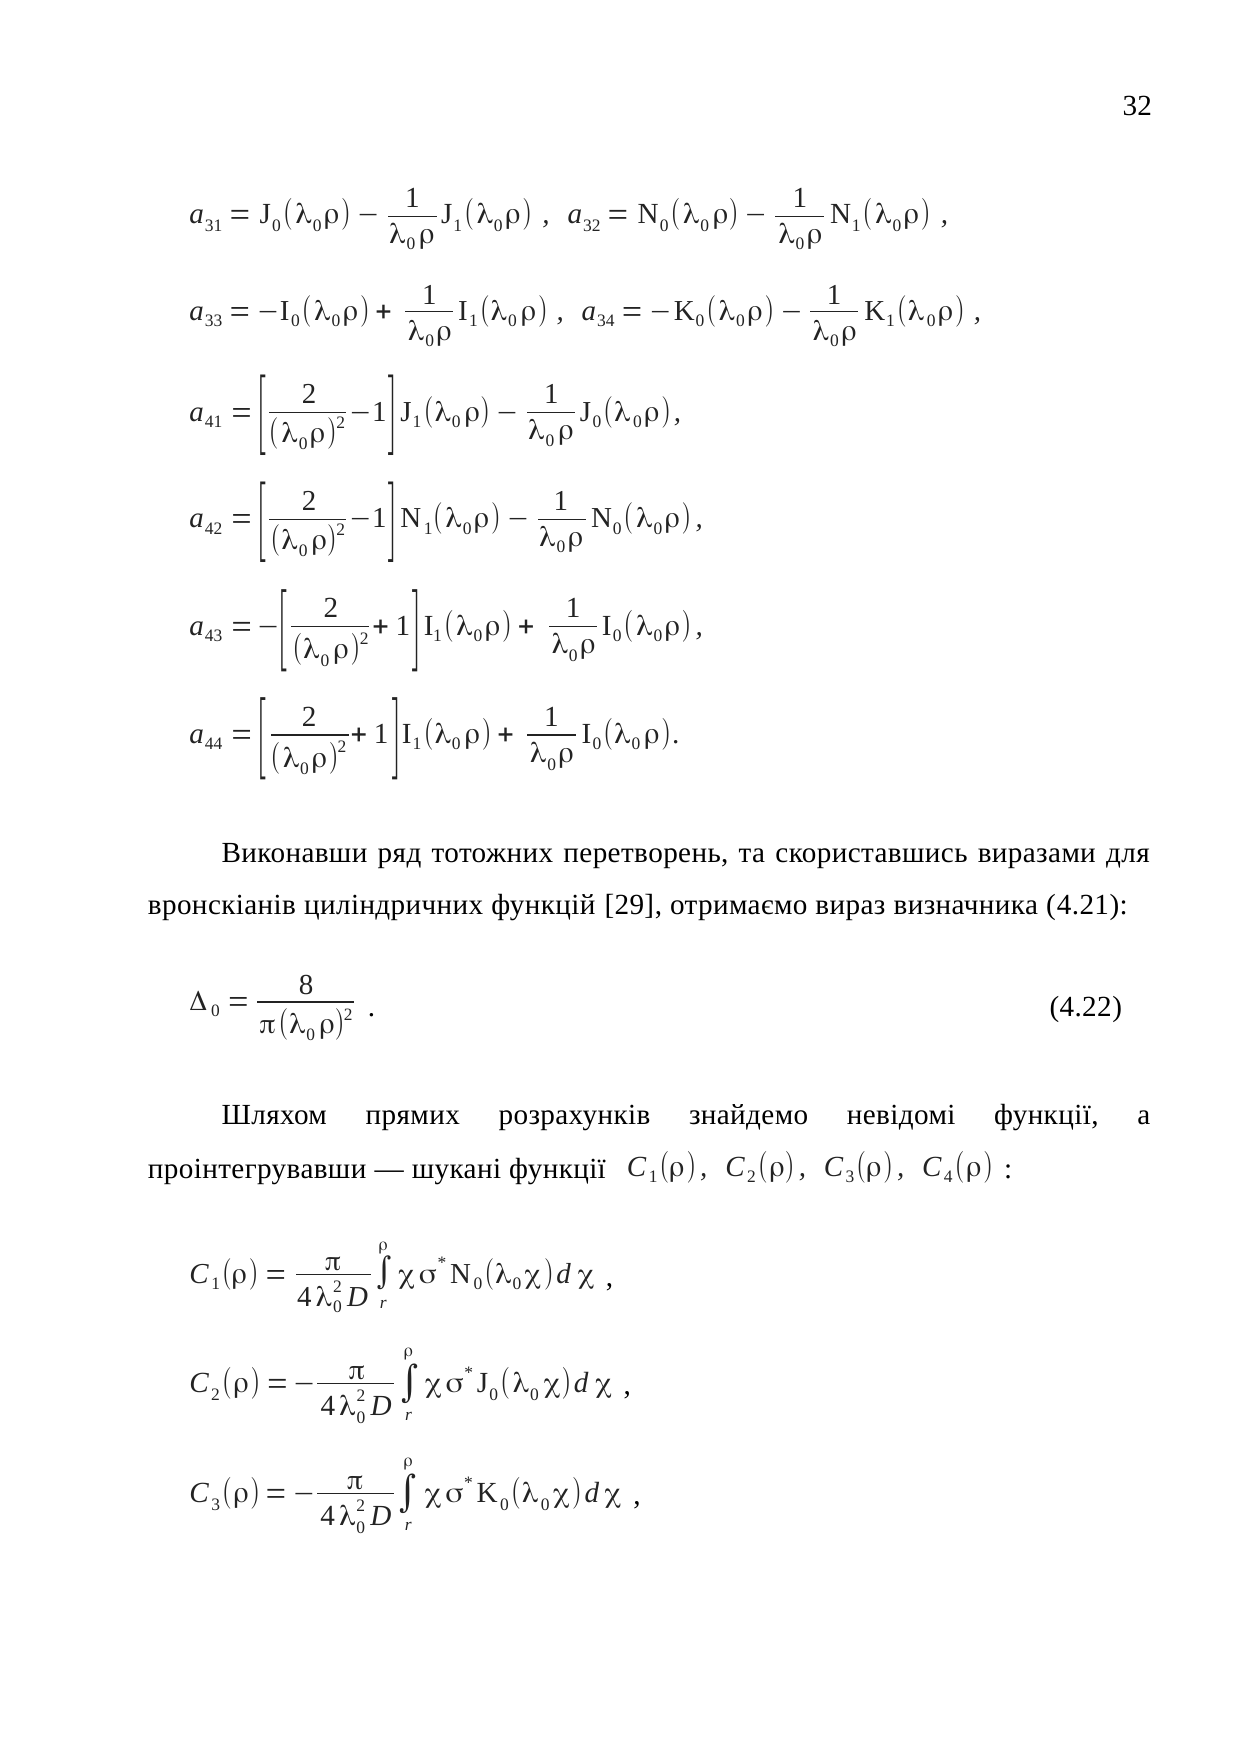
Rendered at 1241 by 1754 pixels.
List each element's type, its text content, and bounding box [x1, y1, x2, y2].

text . (4.22) [148, 940, 1152, 1074]
text , [148, 1206, 1152, 1311]
text Шляхом прямих розрахунків знайдемо невідомі функції, а проінтегрувавши — шукані функції : [148, 1097, 1152, 1187]
text Виконавши ряд тотожних перетворень, та скориставшись виразами для вронскіанів циліндричних функцій [29], отримаємо вираз визначника (4.21): [148, 835, 1152, 920]
text , [148, 1311, 1152, 1421]
text , [148, 1421, 1152, 1567]
